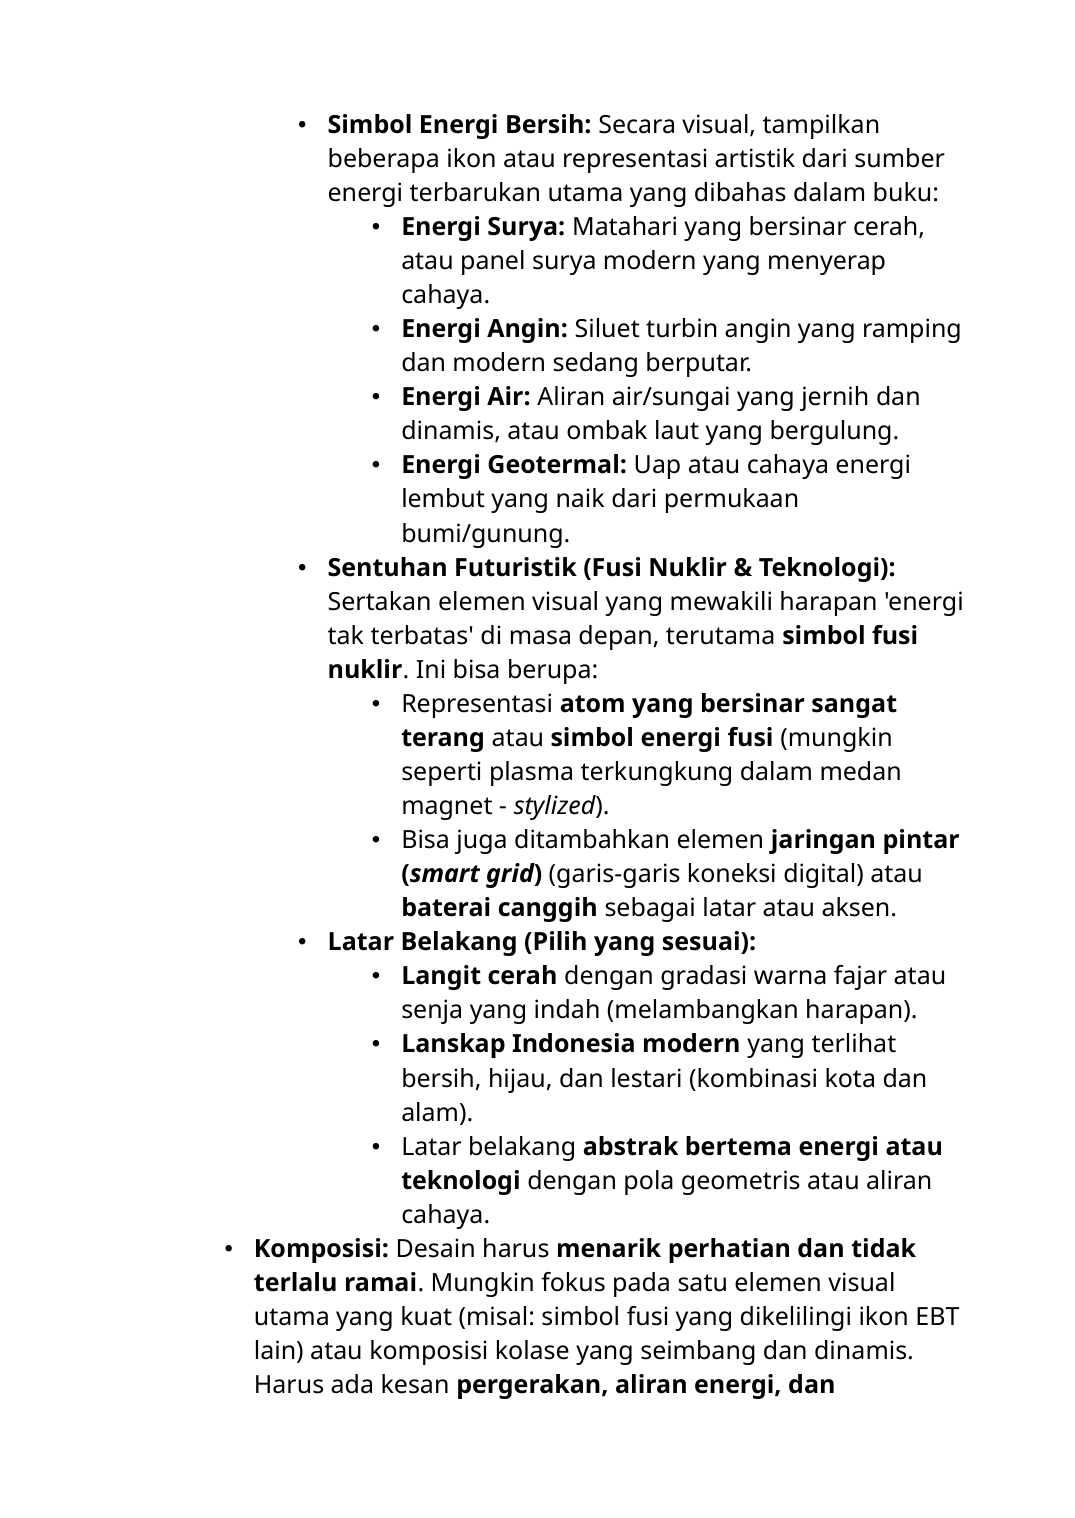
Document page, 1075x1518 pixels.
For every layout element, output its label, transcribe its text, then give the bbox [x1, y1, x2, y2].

list Energi Angin: Siluet turbin angin yang ramping dan modern sedang berputar. [372, 311, 968, 379]
list Energi Air: Aliran air/sungai yang jernih dan dinamis, atau ombak laut yang bergulung. [372, 379, 968, 447]
list Langit cerah dengan gradasi warna fajar atau senja yang indah (melambangkan harapan). [372, 958, 968, 1026]
list Energi Surya: Matahari yang bersinar cerah, atau panel surya modern yang menyerap cahaya. [372, 209, 968, 311]
list Energi Geotermal: Uap atau cahaya energi lembut yang naik dari permukaan bumi/gunung. [372, 447, 968, 549]
list Representasi atom yang bersinar sangat terang atau simbol energi fusi (mungkin seperti plasma terkungkung dalam medan magnet - stylized). [372, 686, 968, 822]
list Latar Belakang (Pilih yang sesuai): [298, 924, 968, 958]
list Lanskap Indonesia modern yang terlihat bersih, hijau, dan lestari (kombinasi kota dan alam). [372, 1026, 968, 1128]
list Sentuhan Futuristik (Fusi Nuklir & Teknologi): Sertakan elemen visual yang mewakili harapan 'energi tak terbatas' di masa depan, terutama simbol fusi nuklir. Ini bisa berupa: [298, 549, 968, 686]
list Komposisi: Desain harus menarik perhatian dan tidak terlalu ramai. Mungkin fokus pada satu elemen visual utama yang kuat (misal: simbol fusi yang dikelilingi ikon EBT lain) atau komposisi kolase yang seimbang dan dinamis. Harus ada kesan pergerakan, aliran energi, dan [224, 1231, 968, 1401]
list Bisa juga ditambahkan elemen jaringan pintar (smart grid) (garis-garis koneksi digital) atau baterai canggih sebagai latar atau aksen. [372, 822, 968, 924]
list Latar belakang abstrak bertema energi atau teknologi dengan pola geometris atau aliran cahaya. [372, 1128, 968, 1231]
list Simbol Energi Bersih: Secara visual, tampilkan beberapa ikon atau representasi artistik dari sumber energi terbarukan utama yang dibahas dalam buku: [298, 106, 968, 209]
